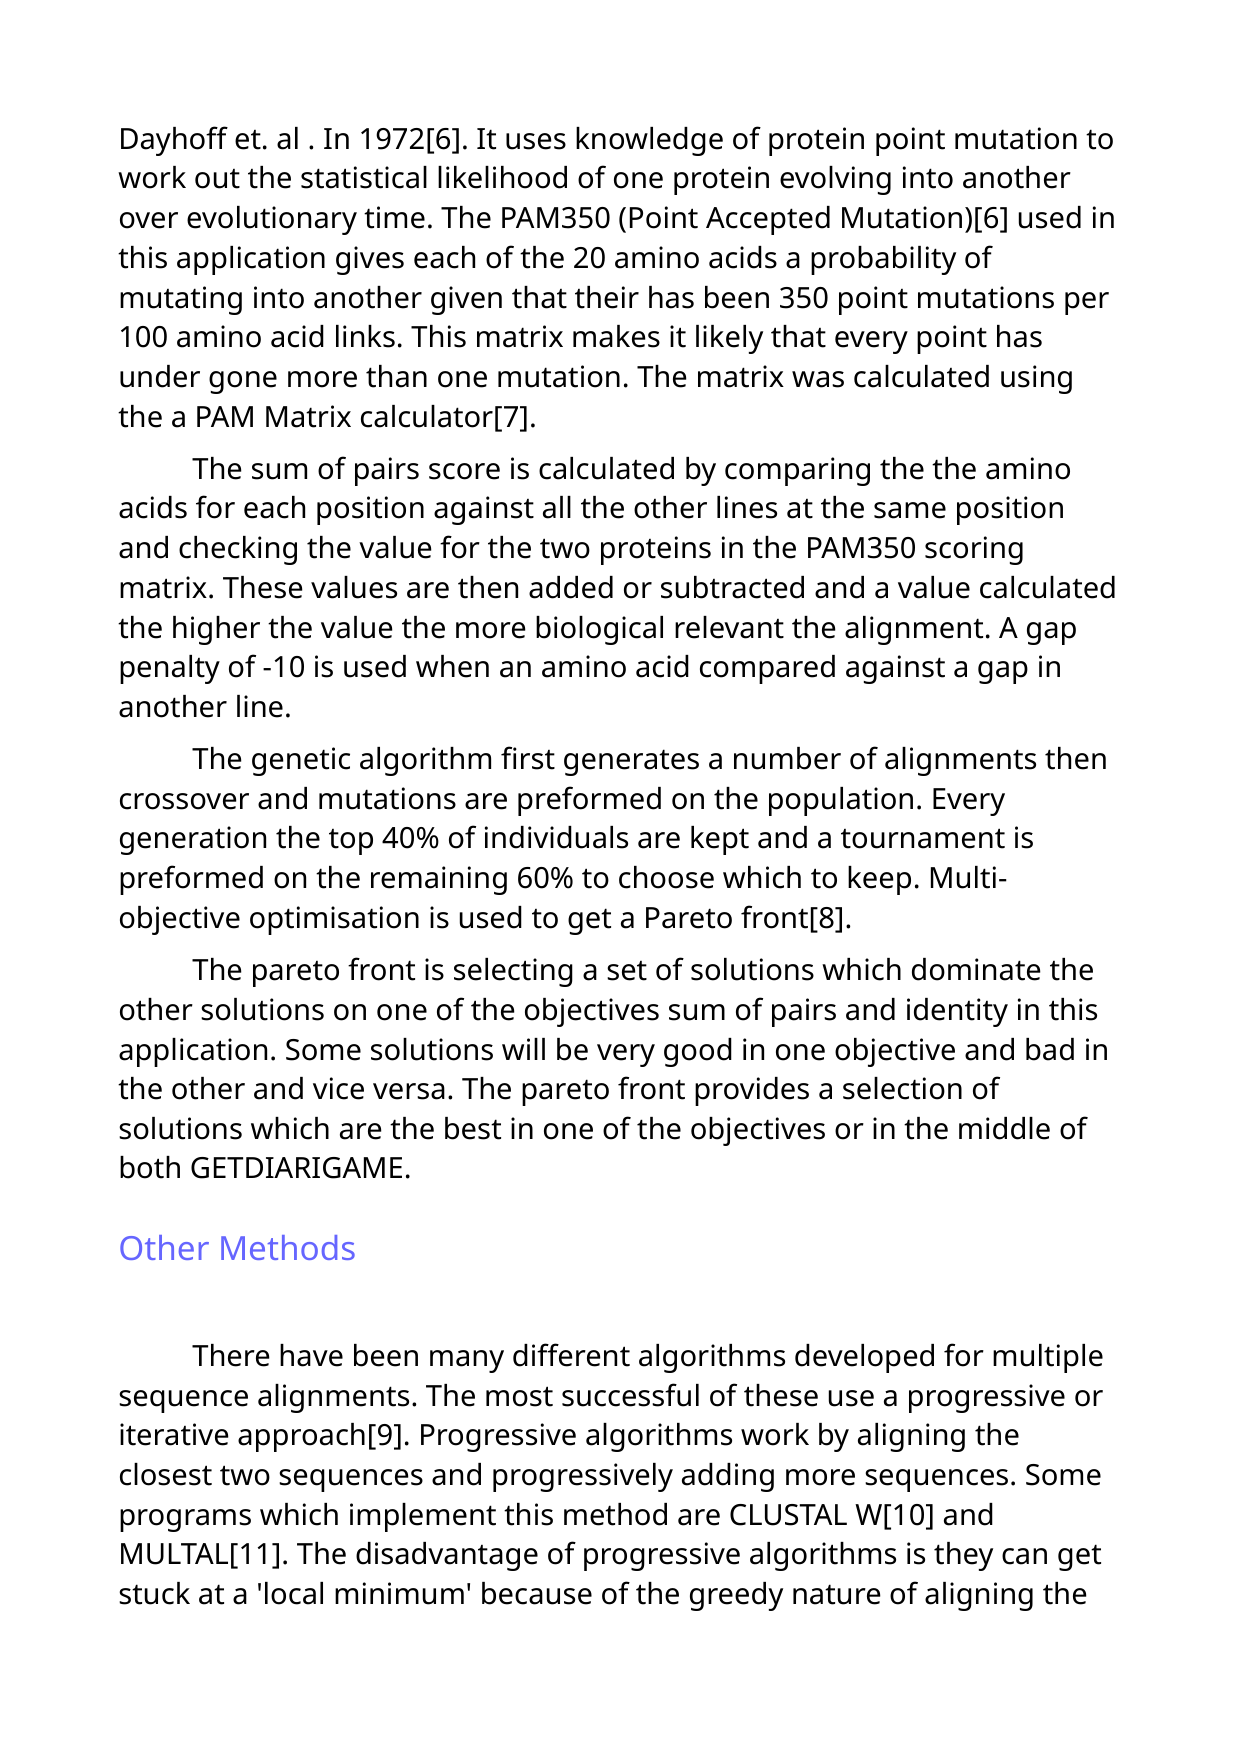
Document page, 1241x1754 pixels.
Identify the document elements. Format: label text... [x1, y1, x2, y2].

text The pareto front is selecting a set of solutions which dominate the other solutions on one of the objectives sum of pairs and identity in this application. Some solutions will be very good in one objective and bad in the other and vice versa. The pareto front provides a selection of solutions which are the best in one of the objectives or in the middle of both GETDIARIGAME. [118, 949, 1122, 1187]
text There have been many different algorithms developed for multiple sequence alignments. The most successful of these use a progressive or iterative approach[9]. Progressive algorithms work by aligning the closest two sequences and progressively adding more sequences. Some programs which implement this method are CLUSTAL W[10] and MULTAL[11]. The disadvantage of progressive algorithms is they can get stuck at a 'local minimum' because of the greedy nature of aligning the [118, 1335, 1122, 1613]
subtitle Other Methods [118, 1225, 1122, 1270]
text Dayhoff et. al . In 1972[6]. It uses knowledge of protein point mutation to work out the statistical likelihood of one protein evolving into another over evolutionary time. The PAM350 (Point Accepted Mutation)[6] used in this application gives each of the 20 amino acids a probability of mutating into another given that their has been 350 point mutations per 100 amino acid links. This matrix makes it likely that every point has under gone more than one mutation. The matrix was calculated using the a PAM Matrix calculator[7]. [118, 118, 1122, 436]
text The sum of pairs score is calculated by comparing the the amino acids for each position against all the other lines at the same position and checking the value for the two proteins in the PAM350 scoring matrix. These values are then added or subtracted and a value calculated the higher the value the more biological relevant the alignment. A gap penalty of -10 is used when an amino acid compared against a gap in another line. [118, 448, 1122, 726]
text The genetic algorithm first generates a number of alignments then crossover and mutations are preformed on the population. Every generation the top 40% of individuals are kept and a tournament is preformed on the remaining 60% to choose which to keep. Multi-objective optimisation is used to get a Pareto front[8]. [118, 738, 1122, 937]
